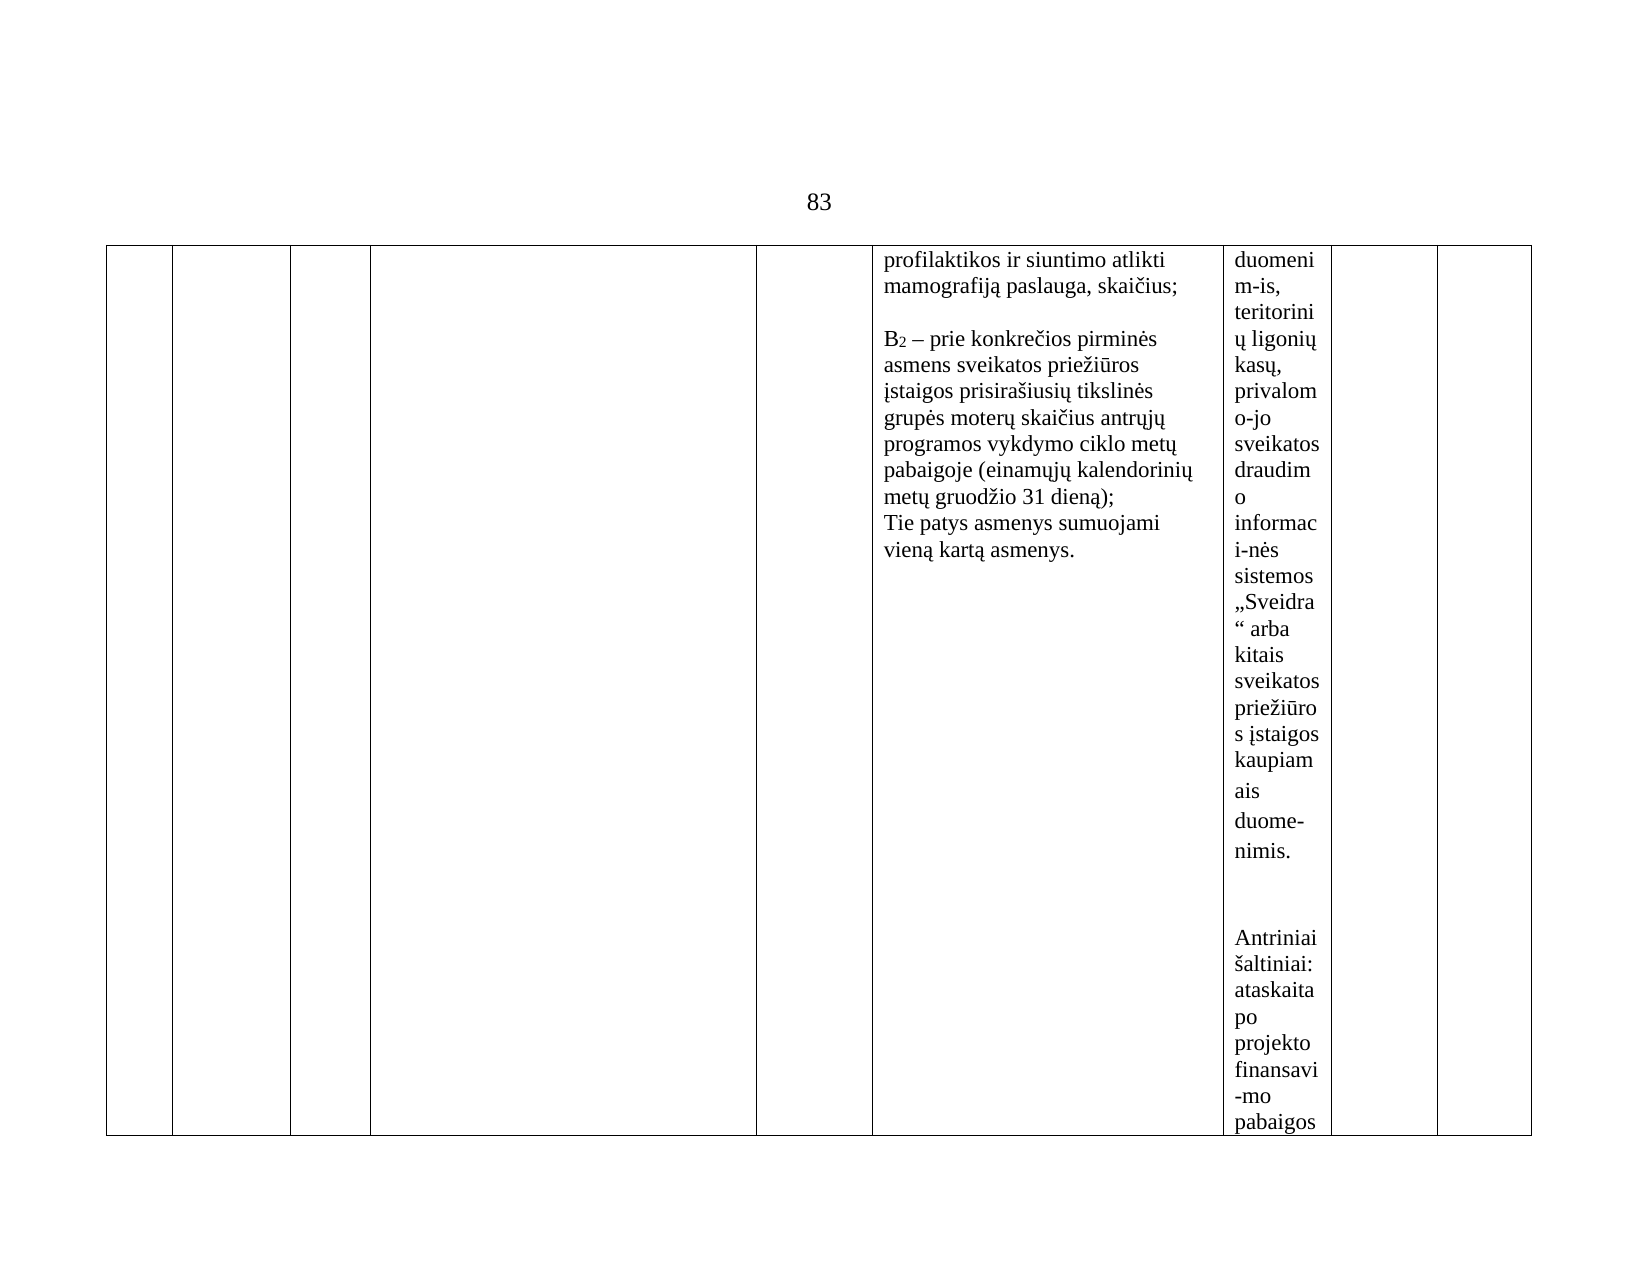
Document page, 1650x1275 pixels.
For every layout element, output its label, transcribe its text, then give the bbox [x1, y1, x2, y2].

table_cell [291, 246, 370, 1135]
table_cell [107, 246, 172, 1135]
table_cell [371, 246, 756, 1135]
table_cell [757, 246, 872, 1135]
table_cell duomenim-is, teritorinių ligonių kasų, privalomo-jo sveikatos draudimo informaci-nės sistemos „Sveidra“ arba kitais sveikatos priežiūros įstaigos kaupiamais duome-nimis. Antriniai šaltiniai: ataskaita po projekto finansavi-mo pabaigos [1224, 246, 1331, 1135]
table_cell [1332, 246, 1437, 1135]
table_cell [1438, 246, 1531, 1135]
table_cell [173, 246, 290, 1135]
table_cell profilaktikos ir siuntimo atlikti mamografiją paslauga, skaičius; B2 – prie konkrečios pirminės asmens sveikatos priežiūros įstaigos prisirašiusių tikslinės grupės moterų skaičius antrųjų programos vykdymo ciklo metų pabaigoje (einamųjų kalendorinių metų gruodžio 31 dieną); Tie patys asmenys sumuojami vieną kartą asmenys. [873, 246, 1223, 1135]
